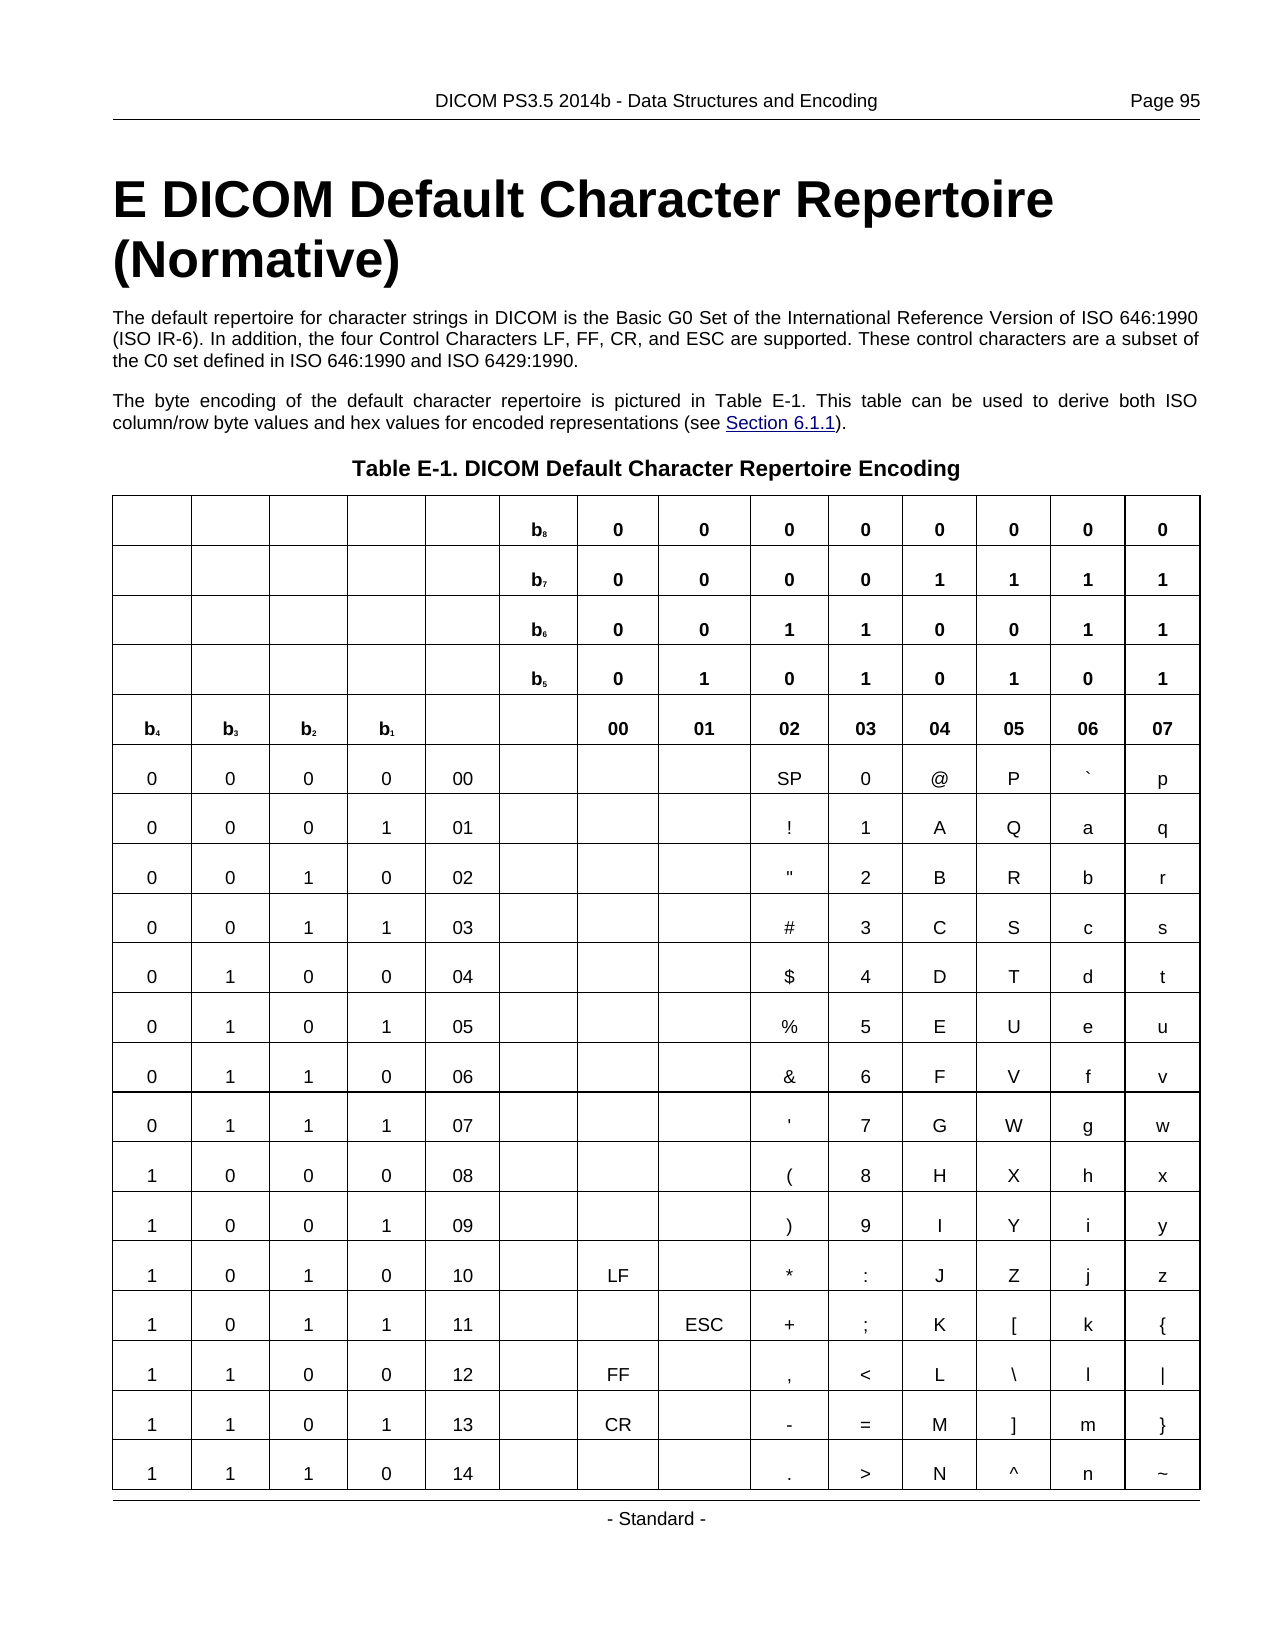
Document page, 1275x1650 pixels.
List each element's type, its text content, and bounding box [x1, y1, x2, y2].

table_cell # [751, 894, 828, 942]
table_cell < [829, 1341, 902, 1389]
table_cell a [1051, 794, 1124, 843]
table_cell [500, 695, 577, 743]
table_cell 0 [348, 1043, 425, 1091]
table_cell 0 [113, 745, 191, 793]
table_cell 0 [829, 745, 902, 793]
table_cell 0 [1051, 645, 1124, 694]
table_cell ] [977, 1391, 1050, 1439]
table_cell 0 [113, 794, 191, 843]
table_cell 0 [113, 894, 191, 942]
table_cell [578, 1192, 658, 1240]
table_cell [348, 546, 425, 594]
table_cell 1 [1051, 596, 1124, 644]
table_cell 00 [426, 745, 499, 793]
table_cell C [903, 894, 976, 942]
table_cell ^ [977, 1440, 1050, 1489]
table_cell B [903, 844, 976, 893]
table_cell [659, 1043, 750, 1091]
table_cell 0 [270, 993, 347, 1042]
table_cell [578, 1093, 658, 1141]
table_cell [192, 596, 269, 644]
table_cell 04 [903, 695, 976, 743]
table_cell $ [751, 943, 828, 992]
table_cell 0 [113, 1043, 191, 1091]
table_cell 1 [270, 1043, 347, 1091]
table_cell 0 [348, 745, 425, 793]
table_cell % [751, 993, 828, 1042]
table_cell 0 [192, 894, 269, 942]
table_cell 1 [113, 1142, 191, 1191]
table_cell Y [977, 1192, 1050, 1240]
table_header 0 [1051, 496, 1124, 545]
table_cell 06 [426, 1043, 499, 1091]
table_cell 1 [113, 1341, 191, 1389]
table_cell 1 [348, 993, 425, 1042]
table_cell f [1051, 1043, 1124, 1091]
table_cell 0 [578, 546, 658, 594]
table_cell 1 [270, 1241, 347, 1290]
table_cell FF [578, 1341, 658, 1389]
table_cell 0 [113, 993, 191, 1042]
table_cell 6 [829, 1043, 902, 1091]
table_cell m [1051, 1391, 1124, 1439]
table_cell [500, 1192, 577, 1240]
table_cell 0 [270, 794, 347, 843]
table_cell Q [977, 794, 1050, 843]
table_cell 0 [192, 794, 269, 843]
table_cell 1 [348, 1391, 425, 1439]
table_cell 1 [113, 1192, 191, 1240]
table_cell [659, 943, 750, 992]
table_cell [659, 1142, 750, 1191]
table_cell r [1126, 844, 1199, 893]
table_cell { [1126, 1291, 1199, 1340]
table_cell 1 [192, 1440, 269, 1489]
table_cell T [977, 943, 1050, 992]
table_cell , [751, 1341, 828, 1389]
text E DICOM Default Character Repertoire (Normative) [112, 169, 1200, 288]
table_cell b4 [113, 695, 191, 743]
table_cell 0 [977, 596, 1050, 644]
table_cell 0 [903, 645, 976, 694]
table_cell [500, 1142, 577, 1191]
table_cell ` [1051, 745, 1124, 793]
table_cell 01 [426, 794, 499, 843]
table_cell [578, 1440, 658, 1489]
table_cell 1 [1126, 546, 1199, 594]
table_cell 0 [659, 596, 750, 644]
table_cell } [1126, 1391, 1199, 1439]
table_cell z [1126, 1241, 1199, 1290]
table_header 0 [903, 496, 976, 545]
table_cell - [751, 1391, 828, 1439]
text The default repertoire for character strings in DICOM is the Basic G0 Set of the International Reference Version of ISO 646:1990 (ISO IR-6). In addition, the four Control Characters LF, FF, CR, and ESC are supported. These control characters are a subset of the C0 set defined in ISO 646:1990 and ISO 6429:1990. [112, 307, 1200, 371]
table_cell 1 [270, 894, 347, 942]
table_cell p [1126, 745, 1199, 793]
table_cell [500, 794, 577, 843]
table_cell ( [751, 1142, 828, 1191]
table_cell 10 [426, 1241, 499, 1290]
table_cell [578, 745, 658, 793]
table_cell [659, 1192, 750, 1240]
table_header [348, 496, 425, 545]
table_cell 02 [751, 695, 828, 743]
table_cell 0 [829, 546, 902, 594]
table_cell [578, 1291, 658, 1340]
table_cell [500, 993, 577, 1042]
table_cell 1 [659, 645, 750, 694]
table_header 0 [829, 496, 902, 545]
table_cell 00 [578, 695, 658, 743]
table_cell I [903, 1192, 976, 1240]
table_cell [192, 546, 269, 594]
table_cell 1 [1126, 596, 1199, 644]
table_cell CR [578, 1391, 658, 1439]
table_cell 0 [270, 1391, 347, 1439]
table_cell A [903, 794, 976, 843]
table_header 0 [578, 496, 658, 545]
table_cell 9 [829, 1192, 902, 1240]
table_cell 1 [977, 546, 1050, 594]
table_cell [ [977, 1291, 1050, 1340]
table_header [192, 496, 269, 545]
table_cell 0 [192, 1192, 269, 1240]
table_cell [192, 645, 269, 694]
table_cell [659, 894, 750, 942]
text The byte encoding of the default character repertoire is pictured in Table E-1. This table can be used to derive both ISO column/row byte values and hex values for encoded representations (see Section 6.1.1). [112, 390, 1200, 433]
table_cell * [751, 1241, 828, 1290]
table_cell 0 [751, 645, 828, 694]
table_cell 1 [270, 1440, 347, 1489]
table_cell ! [751, 794, 828, 843]
table_cell F [903, 1043, 976, 1091]
table_cell 0 [192, 745, 269, 793]
table_cell X [977, 1142, 1050, 1191]
table_cell ; [829, 1291, 902, 1340]
table_cell b1 [348, 695, 425, 743]
table_cell [113, 546, 191, 594]
table_cell [426, 596, 499, 644]
table_header 0 [1126, 496, 1199, 545]
table_cell + [751, 1291, 828, 1340]
table_cell M [903, 1391, 976, 1439]
table_header 0 [751, 496, 828, 545]
table_cell [578, 1043, 658, 1091]
table_cell SP [751, 745, 828, 793]
table_cell 05 [977, 695, 1050, 743]
table_cell 1 [270, 1291, 347, 1340]
table_cell ' [751, 1093, 828, 1141]
table_cell 07 [426, 1093, 499, 1141]
table_cell 02 [426, 844, 499, 893]
table_cell @ [903, 745, 976, 793]
table_cell 0 [348, 1241, 425, 1290]
table_cell 0 [270, 745, 347, 793]
table_cell 1 [192, 1093, 269, 1141]
table_cell 0 [113, 1093, 191, 1141]
table_cell [659, 993, 750, 1042]
table_cell [348, 645, 425, 694]
table_cell j [1051, 1241, 1124, 1290]
table_cell 4 [829, 943, 902, 992]
table_cell 0 [578, 645, 658, 694]
table_cell i [1051, 1192, 1124, 1240]
table_cell [659, 1391, 750, 1439]
table_cell V [977, 1043, 1050, 1091]
table_cell J [903, 1241, 976, 1290]
table_cell [578, 794, 658, 843]
table_cell 1 [192, 1391, 269, 1439]
table_cell [500, 1043, 577, 1091]
table_cell W [977, 1093, 1050, 1141]
table_cell e [1051, 993, 1124, 1042]
table_cell = [829, 1391, 902, 1439]
table_cell 7 [829, 1093, 902, 1141]
table_cell 2 [829, 844, 902, 893]
table_cell [500, 1341, 577, 1389]
table_cell [659, 1093, 750, 1141]
table_cell 1 [192, 1043, 269, 1091]
table_cell s [1126, 894, 1199, 942]
table_cell " [751, 844, 828, 893]
table_cell 0 [348, 1440, 425, 1489]
table_cell [500, 745, 577, 793]
table_cell 01 [659, 695, 750, 743]
table_cell x [1126, 1142, 1199, 1191]
table_cell [659, 1341, 750, 1389]
table_cell E [903, 993, 976, 1042]
table_cell 1 [829, 794, 902, 843]
table_cell v [1126, 1043, 1199, 1091]
table_cell D [903, 943, 976, 992]
table_cell [578, 943, 658, 992]
table_cell 0 [348, 1341, 425, 1389]
table_cell [659, 1241, 750, 1290]
text Table E-1. DICOM Default Character Repertoire Encoding [112, 456, 1200, 482]
table_cell 1 [1126, 645, 1199, 694]
table_cell [500, 1291, 577, 1340]
table_cell [113, 596, 191, 644]
table_header b8 [500, 496, 577, 545]
table_cell & [751, 1043, 828, 1091]
table_cell [270, 645, 347, 694]
table_cell Z [977, 1241, 1050, 1290]
table_cell ~ [1126, 1440, 1199, 1489]
table_cell [500, 1093, 577, 1141]
table_cell : [829, 1241, 902, 1290]
table_cell y [1126, 1192, 1199, 1240]
table_cell 0 [578, 596, 658, 644]
table_cell b5 [500, 645, 577, 694]
table_cell K [903, 1291, 976, 1340]
table_cell 14 [426, 1440, 499, 1489]
table_cell 11 [426, 1291, 499, 1340]
table_cell [426, 546, 499, 594]
table_cell LF [578, 1241, 658, 1290]
table_cell 8 [829, 1142, 902, 1191]
table_cell 1 [192, 943, 269, 992]
table_cell d [1051, 943, 1124, 992]
table_cell 3 [829, 894, 902, 942]
table_cell [500, 943, 577, 992]
table_cell 04 [426, 943, 499, 992]
table_cell 1 [977, 645, 1050, 694]
table_cell [659, 1440, 750, 1489]
table_cell G [903, 1093, 976, 1141]
table_cell u [1126, 993, 1199, 1042]
table_cell 03 [829, 695, 902, 743]
table_cell [578, 993, 658, 1042]
table_cell 1 [113, 1391, 191, 1439]
table_cell n [1051, 1440, 1124, 1489]
table_cell 1 [348, 794, 425, 843]
table_cell 1 [348, 894, 425, 942]
table_cell b3 [192, 695, 269, 743]
table_cell 09 [426, 1192, 499, 1240]
table_cell 1 [1051, 546, 1124, 594]
table_cell 0 [348, 943, 425, 992]
table_cell l [1051, 1341, 1124, 1389]
table_cell 1 [192, 993, 269, 1042]
table_cell [113, 645, 191, 694]
table_cell 0 [192, 1291, 269, 1340]
table_cell 1 [903, 546, 976, 594]
table_cell [500, 1391, 577, 1439]
table_cell [578, 1142, 658, 1191]
table_cell | [1126, 1341, 1199, 1389]
table_cell [426, 695, 499, 743]
table_cell U [977, 993, 1050, 1042]
table_cell g [1051, 1093, 1124, 1141]
table_cell ) [751, 1192, 828, 1240]
table_cell 5 [829, 993, 902, 1042]
table_cell H [903, 1142, 976, 1191]
table_cell 1 [270, 1093, 347, 1141]
table_cell 0 [113, 943, 191, 992]
table_cell 0 [659, 546, 750, 594]
table_cell R [977, 844, 1050, 893]
table_cell [659, 844, 750, 893]
table_cell w [1126, 1093, 1199, 1141]
table_cell 0 [270, 1142, 347, 1191]
table_cell 0 [270, 1192, 347, 1240]
table_cell P [977, 745, 1050, 793]
table_cell 06 [1051, 695, 1124, 743]
table_cell [270, 546, 347, 594]
table_cell 1 [348, 1192, 425, 1240]
table_cell 0 [192, 1142, 269, 1191]
table_cell 0 [348, 844, 425, 893]
table_cell N [903, 1440, 976, 1489]
table_cell [500, 1440, 577, 1489]
table_cell 0 [751, 546, 828, 594]
table_cell 05 [426, 993, 499, 1042]
table_cell [578, 894, 658, 942]
table_cell [348, 596, 425, 644]
table_cell b6 [500, 596, 577, 644]
table_header [426, 496, 499, 545]
table_cell 1 [829, 645, 902, 694]
table_cell b2 [270, 695, 347, 743]
table_cell b7 [500, 546, 577, 594]
table_header 0 [977, 496, 1050, 545]
table_header 0 [659, 496, 750, 545]
table_cell 0 [192, 1241, 269, 1290]
table_cell [500, 1241, 577, 1290]
table_cell 0 [348, 1142, 425, 1191]
table_cell 1 [829, 596, 902, 644]
table_cell [500, 894, 577, 942]
table_cell 0 [192, 844, 269, 893]
table_cell [500, 844, 577, 893]
table_cell 0 [270, 1341, 347, 1389]
table_cell 08 [426, 1142, 499, 1191]
table_cell ESC [659, 1291, 750, 1340]
table_cell h [1051, 1142, 1124, 1191]
table_cell L [903, 1341, 976, 1389]
table_header [113, 496, 191, 545]
table_cell c [1051, 894, 1124, 942]
table_cell S [977, 894, 1050, 942]
table_cell 0 [113, 844, 191, 893]
table_cell t [1126, 943, 1199, 992]
table_cell 1 [348, 1093, 425, 1141]
table_cell 07 [1126, 695, 1199, 743]
table_cell [659, 794, 750, 843]
table_cell 1 [348, 1291, 425, 1340]
table_cell 1 [270, 844, 347, 893]
table_cell q [1126, 794, 1199, 843]
table_cell [426, 645, 499, 694]
table_cell [659, 745, 750, 793]
table_cell 13 [426, 1391, 499, 1439]
table_cell b [1051, 844, 1124, 893]
table_cell 1 [113, 1241, 191, 1290]
table_cell 03 [426, 894, 499, 942]
table_cell [578, 844, 658, 893]
table_header [270, 496, 347, 545]
table_cell > [829, 1440, 902, 1489]
table_cell 1 [751, 596, 828, 644]
table_cell 0 [903, 596, 976, 644]
table_cell \ [977, 1341, 1050, 1389]
table_cell 0 [270, 943, 347, 992]
table_cell 12 [426, 1341, 499, 1389]
table_cell k [1051, 1291, 1124, 1340]
table_cell . [751, 1440, 828, 1489]
table_cell 1 [113, 1440, 191, 1489]
table_cell 1 [113, 1291, 191, 1340]
table_cell [270, 596, 347, 644]
table_cell 1 [192, 1341, 269, 1389]
